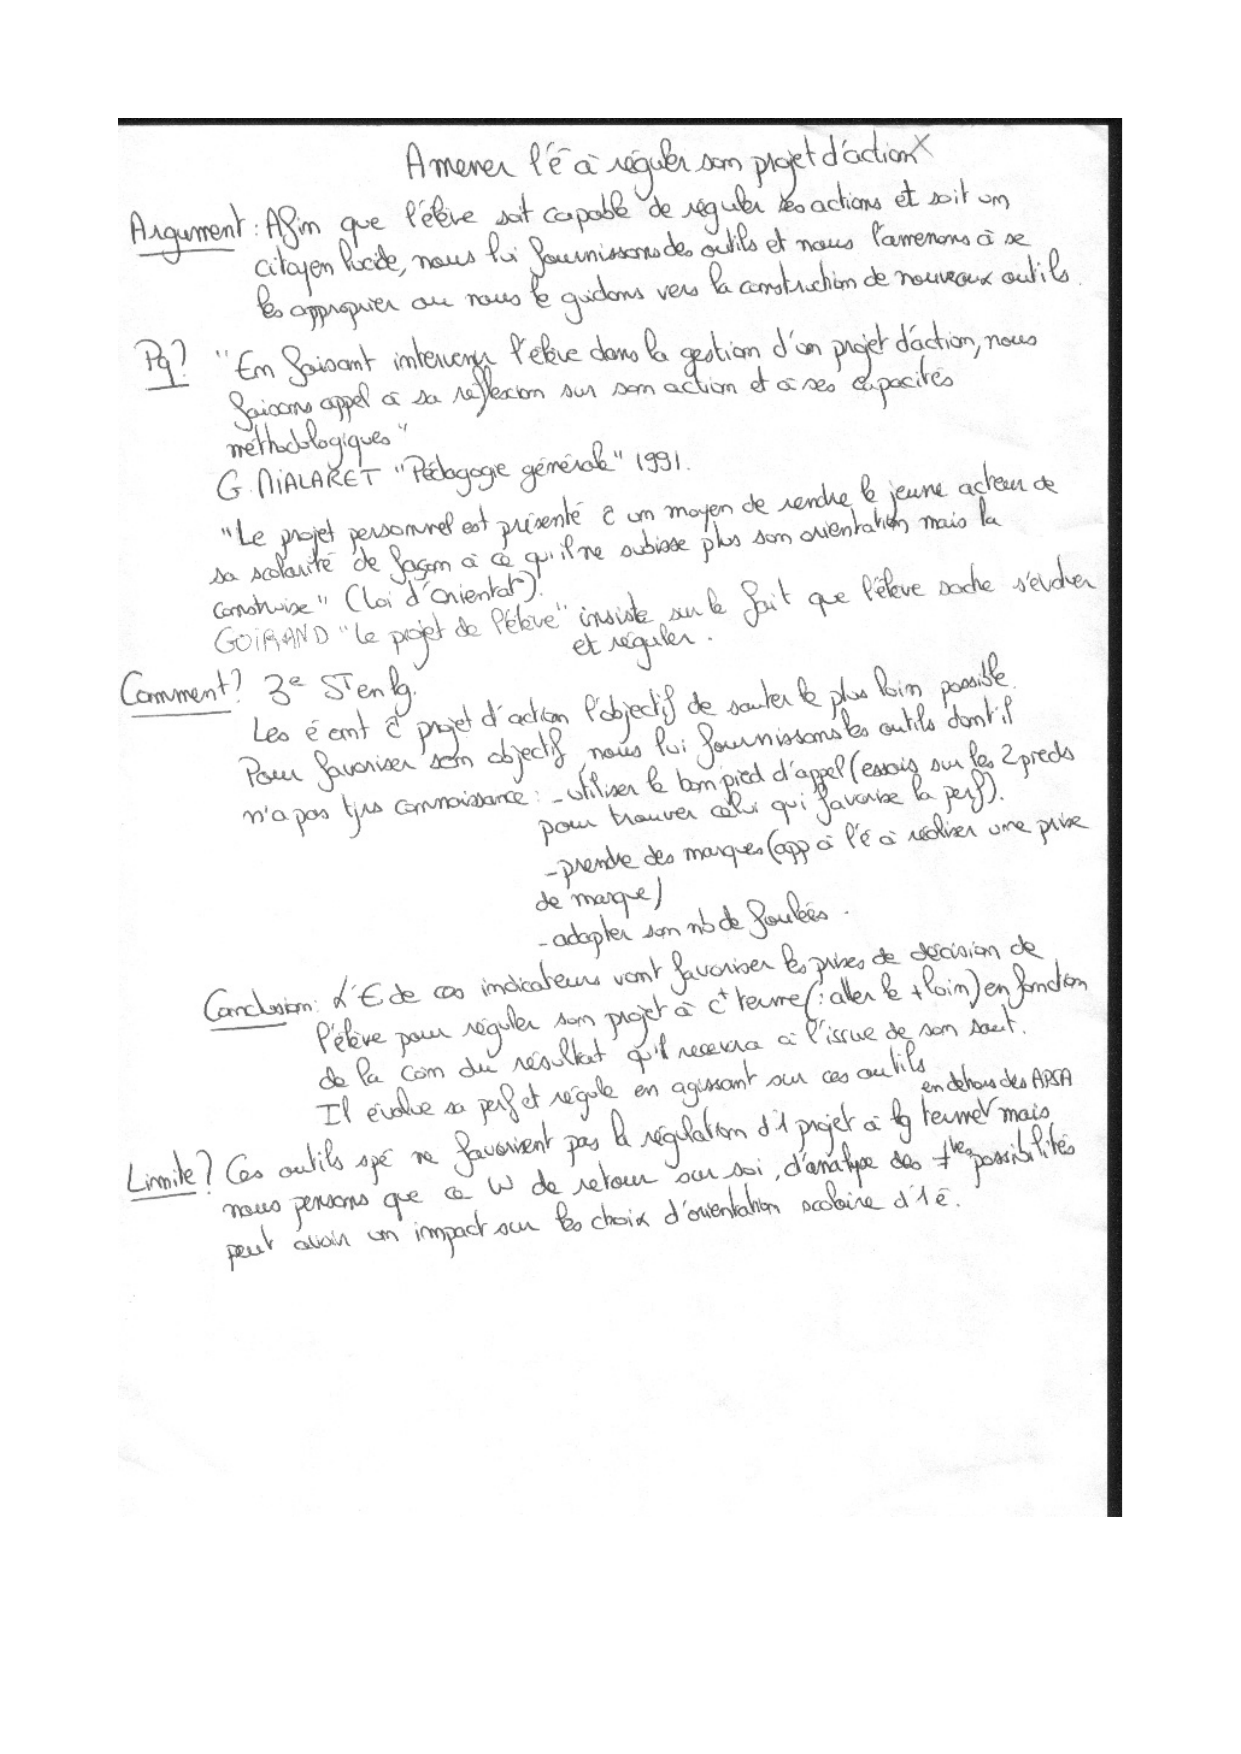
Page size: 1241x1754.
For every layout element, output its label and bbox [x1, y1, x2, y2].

picture [118, 118, 1123, 1517]
